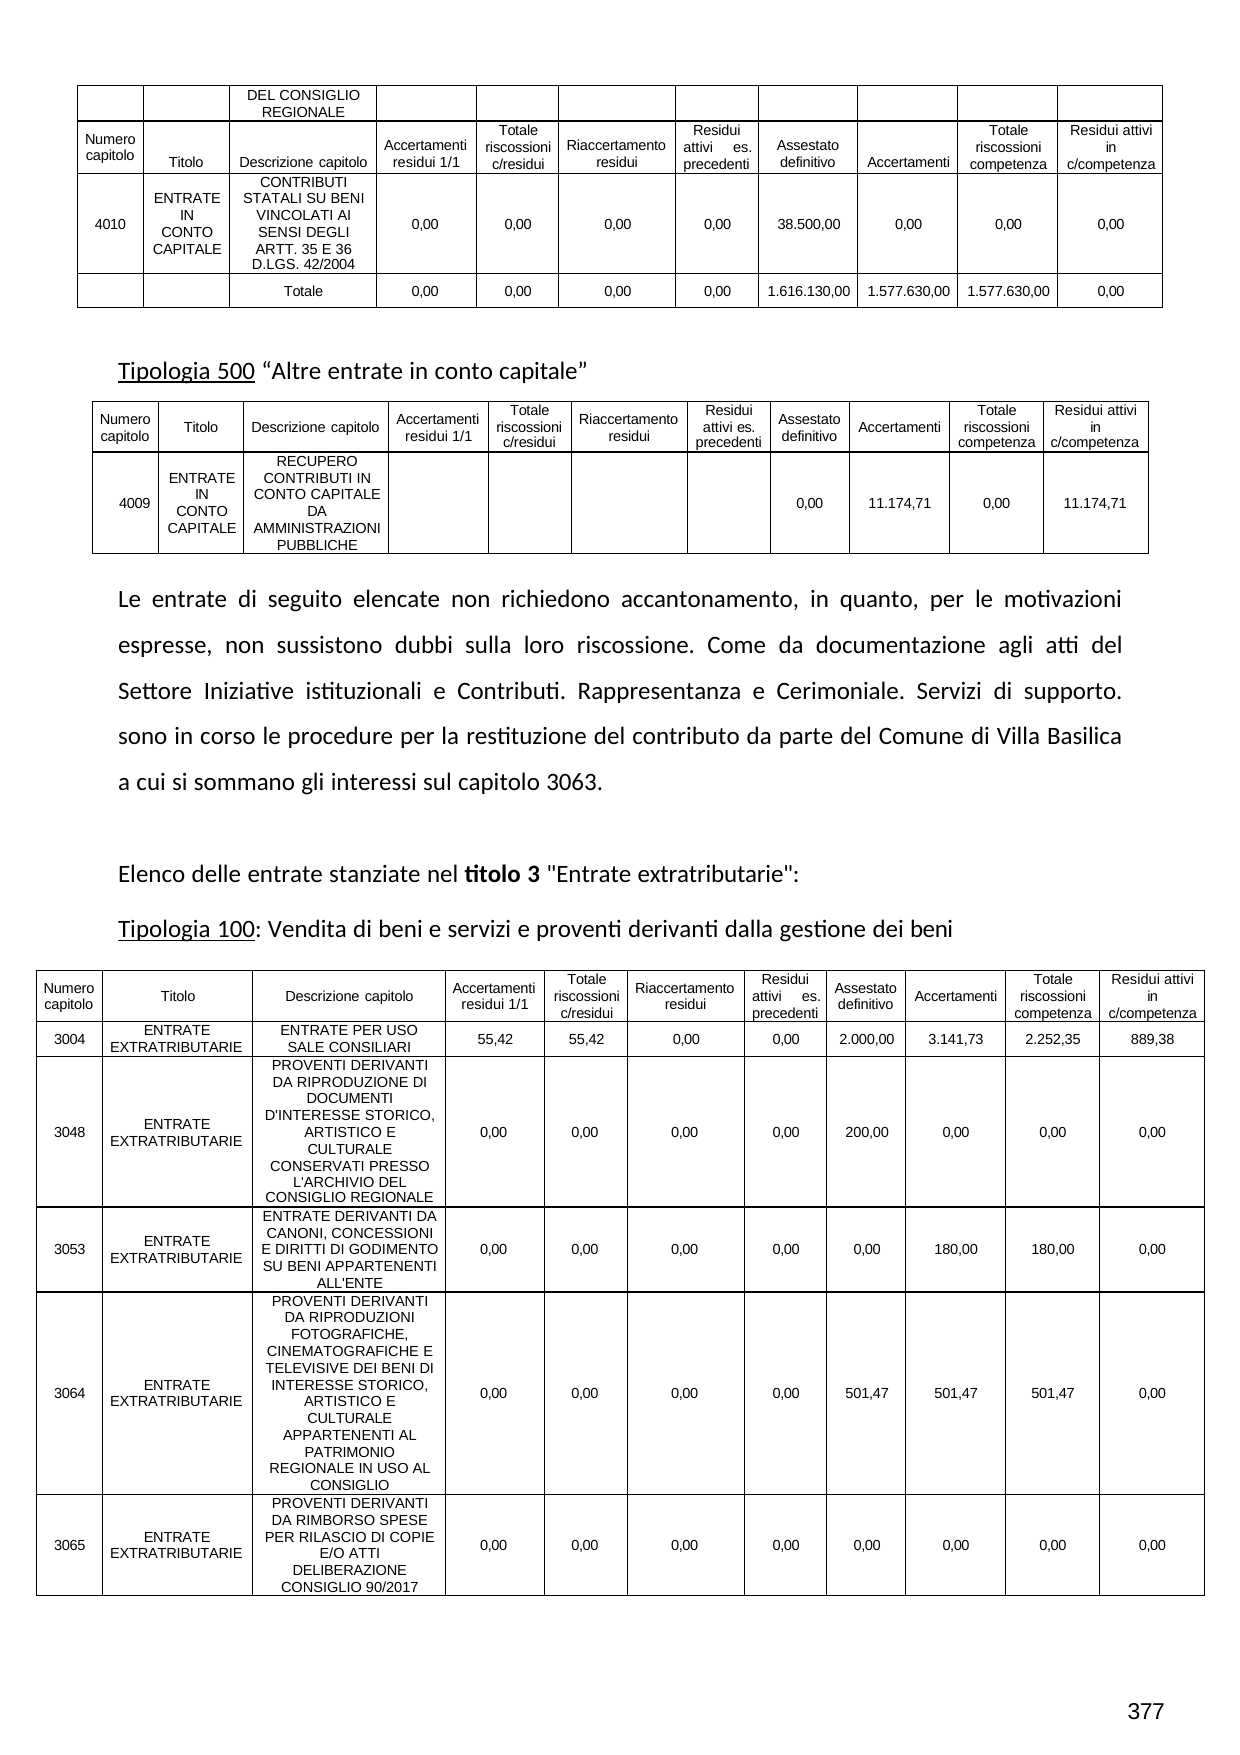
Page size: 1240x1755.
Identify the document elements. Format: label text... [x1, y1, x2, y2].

table_header Riaccertamento residui [559, 122, 675, 172]
table_cell ENTRATE EXTRATRIBUTARIE [103, 1022, 252, 1056]
table_header Assestato definitivo [827, 971, 905, 1021]
table_header Riaccertamento residui [628, 971, 744, 1021]
table_cell 0,00 [559, 274, 675, 307]
table_cell 0,00 [1006, 1057, 1099, 1206]
table_cell 0,00 [745, 1057, 826, 1206]
text Elenco delle entrate stanziate nel titolo 3 "Entrate extratributarie": [118, 858, 1225, 888]
table_cell 0,00 [858, 174, 957, 273]
table_cell [377, 86, 476, 120]
table_cell ENTRATE EXTRATRIBUTARIE [103, 1495, 252, 1595]
table_cell 0,00 [745, 1495, 826, 1595]
table_cell CONTRIBUTI STATALI SU BENI VINCOLATI AI SENSI DEGLI ARTT. 35 E 36 D.LGS. 42/2004 [230, 174, 376, 273]
table_header Numero capitolo [93, 402, 158, 451]
table_cell 180,00 [1006, 1208, 1099, 1291]
table_cell [78, 86, 143, 120]
table_header Totale riscossioni c/residui [545, 971, 627, 1021]
table_cell 0,00 [446, 1495, 544, 1595]
table_header Assestato definitivo [759, 122, 857, 172]
table_cell [78, 274, 143, 307]
table_header Residui attivi es. precedenti [688, 402, 770, 451]
table_cell 3065 [37, 1495, 102, 1595]
table_header Totale riscossioni c/residui [489, 402, 571, 451]
table_cell 0,00 [958, 174, 1057, 273]
table_cell [1058, 86, 1162, 120]
table_cell PROVENTI DERIVANTI DA RIMBORSO SPESE PER RILASCIO DI COPIE E/O ATTI DELIBERAZIONE CONSIGLIO 90/2017 [253, 1495, 445, 1595]
table_cell 0,00 [906, 1057, 1005, 1206]
table_cell 501,47 [906, 1293, 1005, 1494]
table_cell 0,00 [545, 1057, 627, 1206]
table_cell 0,00 [545, 1208, 627, 1291]
table_cell [144, 274, 229, 307]
table_cell ENTRATE IN CONTO CAPITALE [159, 453, 243, 553]
table_cell [572, 453, 687, 553]
text Tipologia 100: Vendita di beni e servizi e proventi derivanti dalla gestione dei beni [118, 914, 1225, 944]
table_cell 0,00 [628, 1293, 744, 1494]
table_cell 0,00 [628, 1057, 744, 1206]
table_cell [858, 86, 957, 120]
table_header Residui attivi in c/competenza [1058, 122, 1162, 172]
table_cell 1.577.630,00 [858, 274, 957, 307]
table_cell 0,00 [477, 174, 558, 273]
table_cell 0,00 [771, 453, 849, 553]
table_cell 3053 [37, 1208, 102, 1291]
table_cell 1.577.630,00 [958, 274, 1057, 307]
table_header Accertamenti residui 1/1 [389, 402, 488, 451]
table_cell [688, 453, 770, 553]
table_header Numero capitolo [37, 971, 102, 1021]
table_cell 0,00 [477, 274, 558, 307]
table_cell [144, 86, 229, 120]
table_cell 501,47 [827, 1293, 905, 1494]
table_cell 1.616.130,00 [759, 274, 857, 307]
table_header Accertamenti residui 1/1 [377, 122, 476, 172]
table_cell [489, 453, 571, 553]
table_cell 200,00 [827, 1057, 905, 1206]
table_cell 0,00 [1058, 274, 1162, 307]
table_cell ENTRATE EXTRATRIBUTARIE [103, 1057, 252, 1206]
table_cell 0,00 [446, 1293, 544, 1494]
table_header Descrizione capitolo [230, 122, 376, 172]
table_cell 0,00 [628, 1022, 744, 1056]
table_cell 4010 [78, 174, 143, 273]
table_cell 0,00 [545, 1293, 627, 1494]
table_header Titolo [144, 122, 229, 172]
table_header Accertamenti [858, 122, 957, 172]
table_cell 0,00 [906, 1495, 1005, 1595]
table_cell 55,42 [545, 1022, 627, 1056]
table_cell 0,00 [559, 174, 675, 273]
table_cell ENTRATE IN CONTO CAPITALE [144, 174, 229, 273]
table_cell 3048 [37, 1057, 102, 1206]
table_cell PROVENTI DERIVANTI DA RIPRODUZIONI FOTOGRAFICHE, CINEMATOGRAFICHE E TELEVISIVE DEI BENI DI INTERESSE STORICO, ARTISTICO E CULTURALE APPARTENENTI AL PATRIMONIO REGIONALE IN USO AL CONSIGLIO [253, 1293, 445, 1494]
table_cell 0,00 [676, 274, 758, 307]
table_cell 0,00 [950, 453, 1043, 553]
table_header Residui attivi in c/competenza [1044, 402, 1148, 451]
table_cell 0,00 [377, 174, 476, 273]
table_cell 501,47 [1006, 1293, 1099, 1494]
table_header Riaccertamento residui [572, 402, 687, 451]
table_cell ENTRATE EXTRATRIBUTARIE [103, 1293, 252, 1494]
table_cell 0,00 [1100, 1057, 1204, 1206]
table_cell 180,00 [906, 1208, 1005, 1291]
table_cell ENTRATE PER USO SALE CONSILIARI [253, 1022, 445, 1056]
table_header Accertamenti [850, 402, 949, 451]
table_cell PROVENTI DERIVANTI DA RIPRODUZIONE DI DOCUMENTI D'INTERESSE STORICO, ARTISTICO E CULTURALE CONSERVATI PRESSO L'ARCHIVIO DEL CONSIGLIO REGIONALE [253, 1057, 445, 1206]
table_cell 0,00 [1100, 1293, 1204, 1494]
table_header Totale riscossioni competenza [950, 402, 1043, 451]
table_cell 0,00 [1100, 1208, 1204, 1291]
table_cell [389, 453, 488, 553]
table_cell 0,00 [745, 1022, 826, 1056]
table_cell 2.000,00 [827, 1022, 905, 1056]
table_header Residui attivi in c/competenza [1100, 971, 1204, 1021]
table_cell 0,00 [1058, 174, 1162, 273]
table_header Titolo [103, 971, 252, 1021]
table_cell Totale [230, 274, 376, 307]
table_cell [676, 86, 758, 120]
table_cell 0,00 [827, 1208, 905, 1291]
table_header Titolo [159, 402, 243, 451]
table_cell [559, 86, 675, 120]
table_cell 11.174,71 [850, 453, 949, 553]
table_cell 0,00 [745, 1208, 826, 1291]
text Tipologia 500 “Altre entrate in conto capitale” [118, 355, 1225, 386]
table_cell 11.174,71 [1044, 453, 1148, 553]
table_cell 3064 [37, 1293, 102, 1494]
table_cell [477, 86, 558, 120]
table_cell 0,00 [628, 1208, 744, 1291]
table_cell [958, 86, 1057, 120]
table_header Accertamenti residui 1/1 [446, 971, 544, 1021]
table_cell 0,00 [827, 1495, 905, 1595]
table_cell 4009 [93, 453, 158, 553]
text Le entrate di seguito elencate non richiedono accantonamento, in quanto, per le motivazioni espresse, non sussistono dubbi sulla loro riscossione. Come da documentazione agli atti del Settore Iniziative istituzionali e Contributi. Rappresentanza e Cerimoniale. Servizi di supporto. sono in corso le procedure per la restituzione del contributo da parte del Comune di Villa Basilica a cui si sommano gli interessi sul capitolo 3063. [118, 583, 1122, 797]
table_cell 889,38 [1100, 1022, 1204, 1056]
table_header Residui attivi es. precedenti [745, 971, 826, 1021]
table_header Descrizione capitolo [244, 402, 388, 451]
table_cell 2.252,35 [1006, 1022, 1099, 1056]
table_cell ENTRATE DERIVANTI DA CANONI, CONCESSIONI E DIRITTI DI GODIMENTO SU BENI APPARTENENTI ALL'ENTE [253, 1208, 445, 1291]
table_header Accertamenti [906, 971, 1005, 1021]
table_cell 0,00 [1006, 1495, 1099, 1595]
table_header Totale riscossioni c/residui [477, 122, 558, 172]
table_header Totale riscossioni competenza [958, 122, 1057, 172]
table_cell 0,00 [545, 1495, 627, 1595]
table_cell DEL CONSIGLIO REGIONALE [230, 86, 376, 120]
table_cell 3004 [37, 1022, 102, 1056]
table_cell 0,00 [676, 174, 758, 273]
table_cell ENTRATE EXTRATRIBUTARIE [103, 1208, 252, 1291]
table_header Numero capitolo [78, 122, 143, 172]
table_cell [759, 86, 857, 120]
table_cell 0,00 [446, 1208, 544, 1291]
table_header Totale riscossioni competenza [1006, 971, 1099, 1021]
table_header Descrizione capitolo [253, 971, 445, 1021]
table_header Assestato definitivo [771, 402, 849, 451]
table_cell 0,00 [745, 1293, 826, 1494]
table_cell 0,00 [446, 1057, 544, 1206]
table_cell 0,00 [377, 274, 476, 307]
table_header Residui attivi es. precedenti [676, 122, 758, 172]
table_cell 0,00 [628, 1495, 744, 1595]
table_cell 0,00 [1100, 1495, 1204, 1595]
table_cell RECUPERO CONTRIBUTI IN CONTO CAPITALE DA AMMINISTRAZIONI PUBBLICHE [244, 453, 388, 553]
table_cell 3.141,73 [906, 1022, 1005, 1056]
table_cell 38.500,00 [759, 174, 857, 273]
table_cell 55,42 [446, 1022, 544, 1056]
